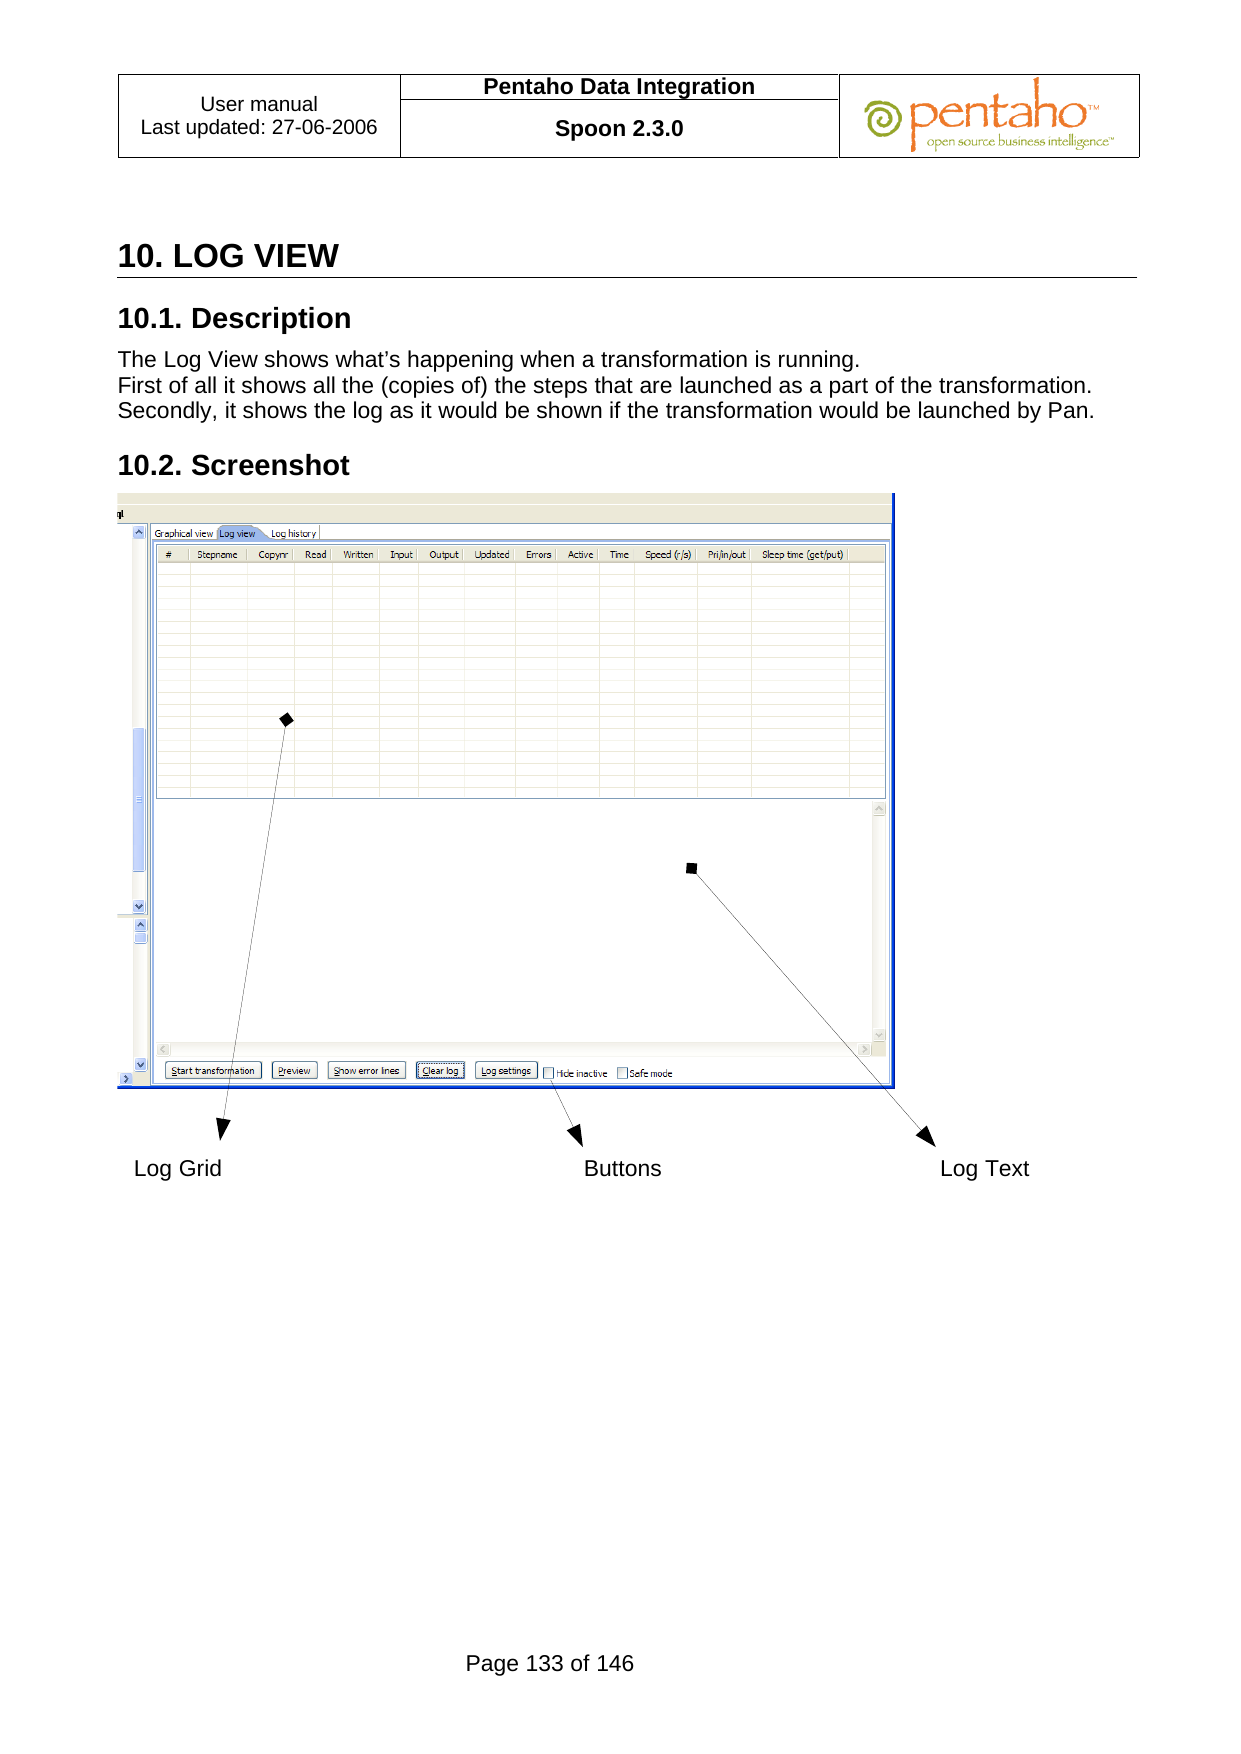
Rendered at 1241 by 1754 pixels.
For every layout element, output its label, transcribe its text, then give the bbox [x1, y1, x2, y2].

subtitle Description [117, 302, 1137, 334]
text First of all it shows all the (copies of) the steps that are launched as a part of the transformation. [117, 373, 1137, 398]
picture [117, 493, 895, 1089]
text Log Grid [134, 1156, 250, 1182]
text The Log View shows what’s happening when a transformation is running. [117, 347, 1137, 373]
text Secondly, it shows the log as it would be shown if the transformation would be launched by Pan. [117, 398, 1137, 424]
text Buttons [584, 1156, 682, 1182]
text Log Text [940, 1156, 1057, 1182]
subtitle Log View [117, 238, 1137, 277]
subtitle Screenshot [117, 449, 1137, 481]
